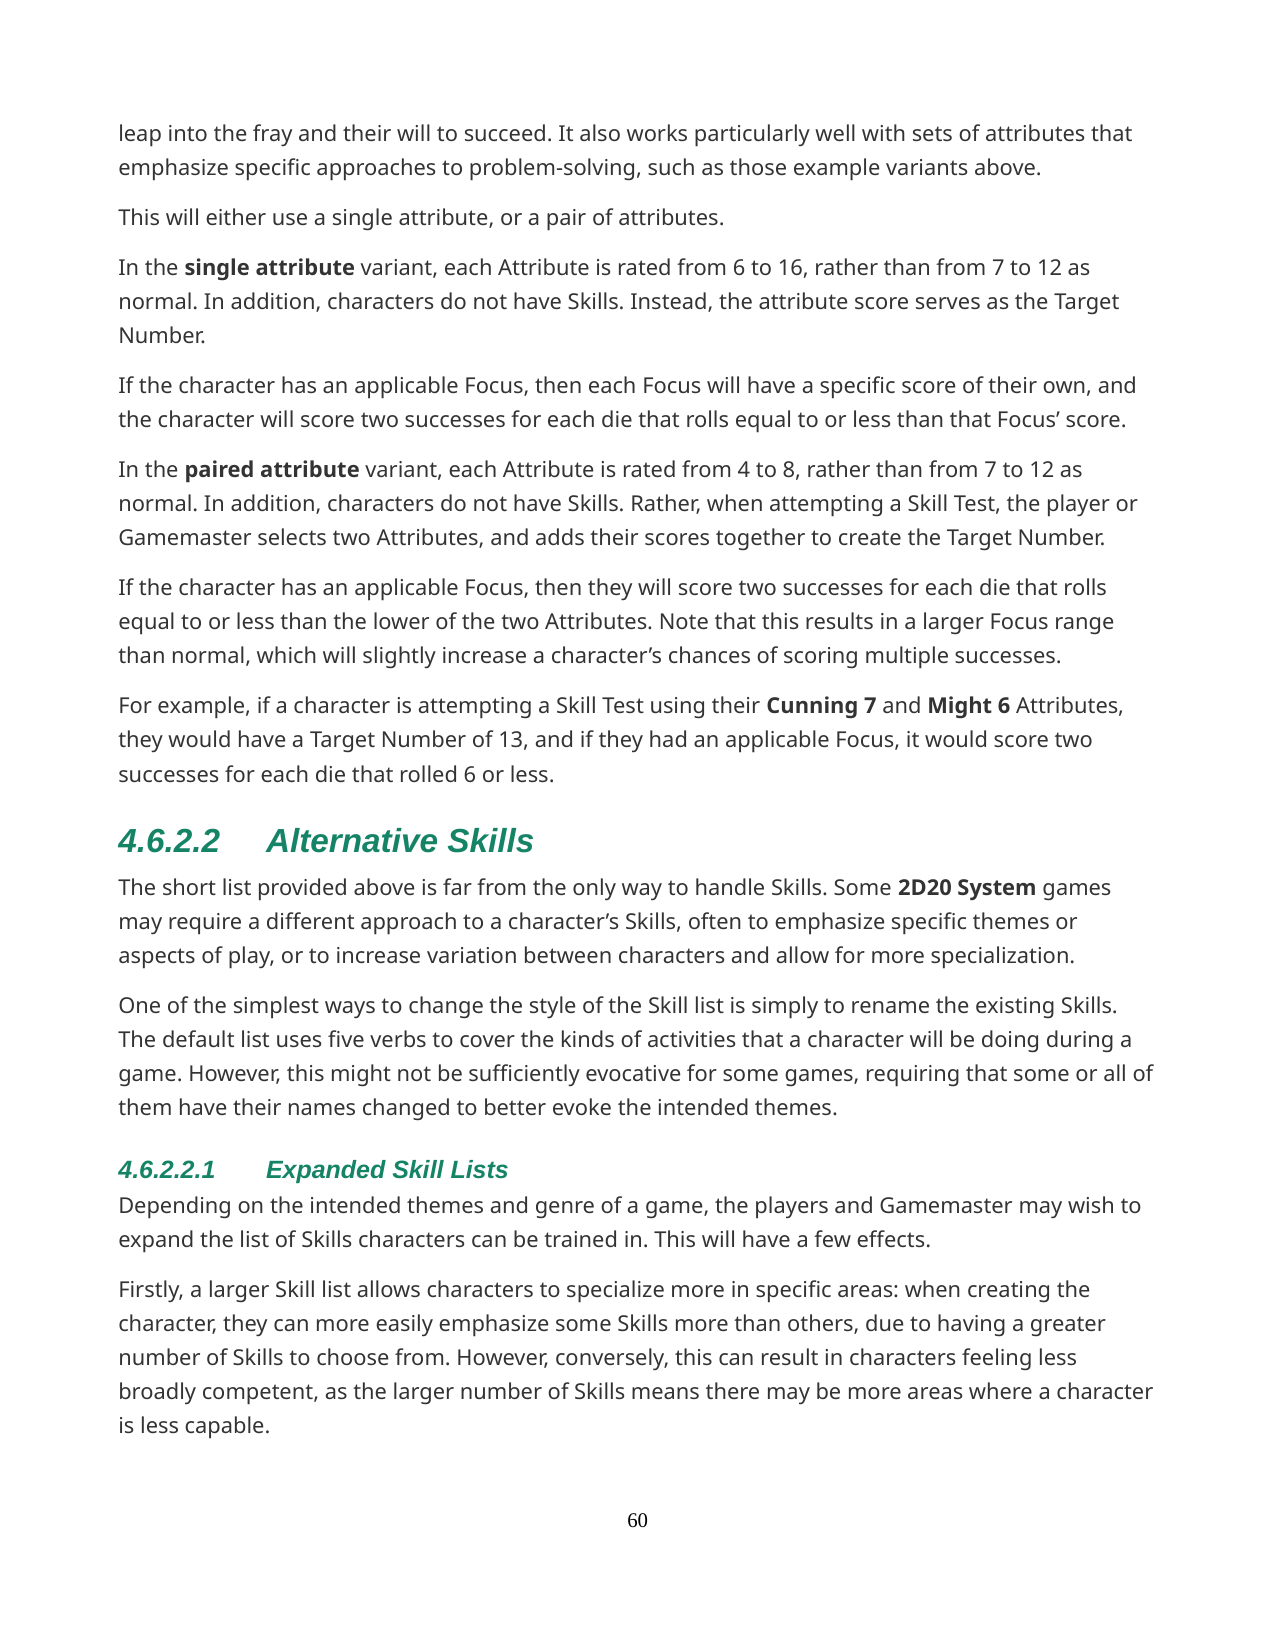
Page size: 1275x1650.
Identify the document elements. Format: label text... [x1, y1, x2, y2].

text leap into the fray and their will to succeed. It also works particularly well with sets of attributes that emphasize specific approaches to problem-solving, such as those example variants above. [118, 118, 1157, 182]
text In the single attribute variant, each Attribute is rated from 6 to 16, rather than from 7 to 12 as normal. In addition, characters do not have Skills. Instead, the attribute score serves as the Target Number. [118, 252, 1157, 350]
text Depending on the intended themes and genre of a game, the players and Gamemaster may wish to expand the list of Skills characters can be trained in. This will have a few effects. [118, 1190, 1157, 1254]
text Firstly, a larger Skill list allows characters to specialize more in specific areas: when creating the character, they can more easily emphasize some Skills more than others, due to having a greater number of Skills to choose from. However, conversely, this can result in characters feeling less broadly competent, as the larger number of Skills means there may be more areas where a character is less capable. [118, 1274, 1157, 1440]
text In the paired attribute variant, each Attribute is rated from 4 to 8, rather than from 7 to 12 as normal. In addition, characters do not have Skills. Rather, when attempting a Skill Test, the player or Gamemaster selects two Attributes, and adds their scores together to create the Target Number. [118, 454, 1157, 552]
text For example, if a character is attempting a Skill Test using their Cunning 7 and Might 6 Attributes, they would have a Target Number of 13, and if they had an applicable Focus, it would score two successes for each die that rolled 6 or less. [118, 690, 1157, 788]
text If the character has an applicable Focus, then they will score two successes for each die that rolls equal to or less than the lower of the two Attributes. Note that this results in a larger Focus range than normal, which will slightly increase a character’s chances of scoring multiple successes. [118, 572, 1157, 670]
text If the character has an applicable Focus, then each Focus will have a specific score of their own, and the character will score two successes for each die that rolls equal to or less than that Focus’ score. [118, 370, 1157, 434]
text One of the simplest ways to change the style of the Skill list is simply to rename the existing Skills. The default list uses five verbs to cover the kinds of activities that a character will be doing during a game. However, this might not be sufficiently evocative for some games, requiring that some or all of them have their names changed to better evoke the intended themes. [118, 990, 1157, 1122]
subtitle Expanded Skill Lists [118, 1155, 1157, 1183]
text The short list provided above is far from the only way to handle Skills. Some 2D20 System games may require a different approach to a character’s Skills, often to emphasize specific themes or aspects of play, or to increase variation between characters and allow for more specialization. [118, 872, 1157, 970]
text This will either use a single attribute, or a pair of attributes. [118, 202, 1157, 232]
subtitle Alternative Skills [118, 821, 1157, 859]
